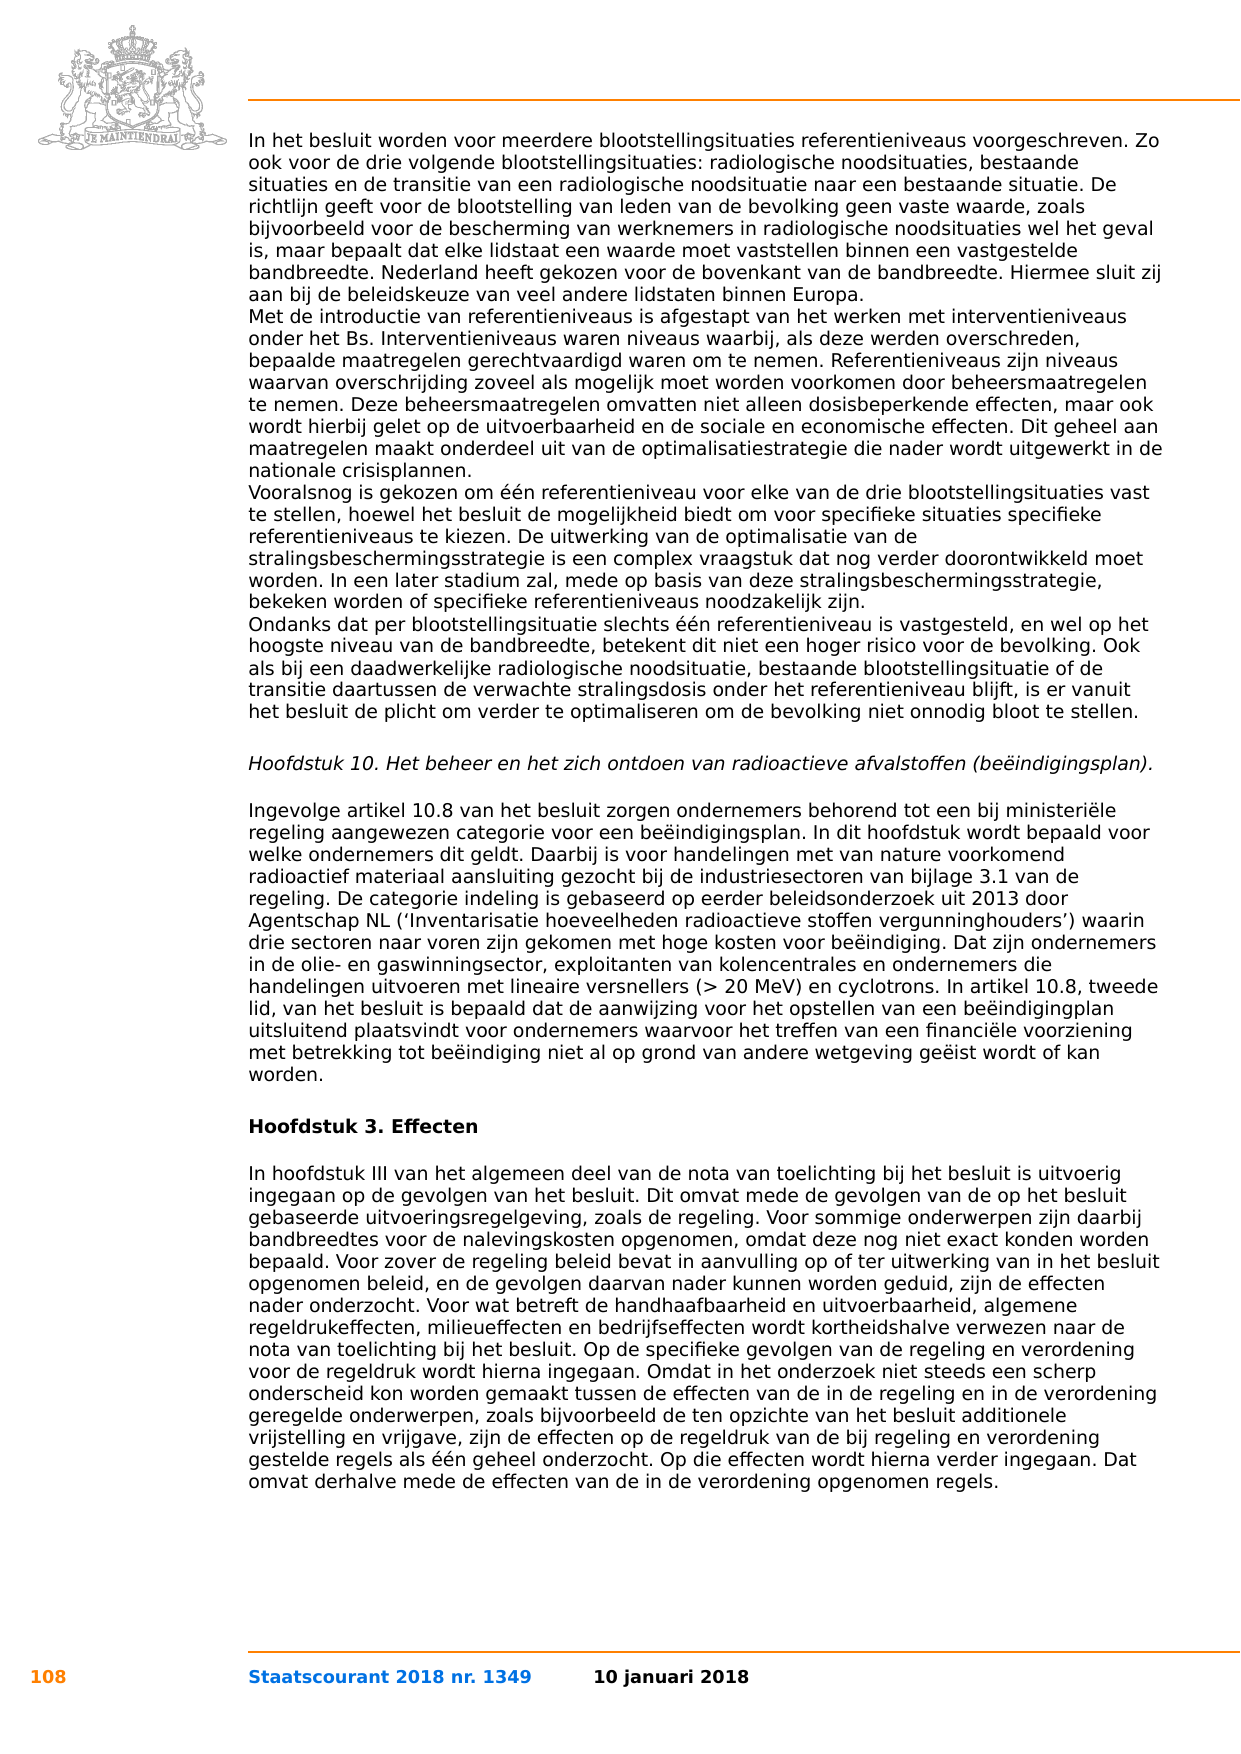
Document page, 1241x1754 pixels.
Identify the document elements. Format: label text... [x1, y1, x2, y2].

text Ingevolge artikel 10.8 van het besluit zorgen ondernemers behorend tot een bij ministeriële regeling aangewezen categorie voor een beëindigingsplan. In dit hoofdstuk wordt bepaald voor welke ondernemers dit geldt. Daarbij is voor handelingen met van nature voorkomend radioactief materiaal aansluiting gezocht bij de industriesectoren van bijlage 3.1 van de regeling. De categorie indeling is gebaseerd op eerder beleidsonderzoek uit 2013 door Agentschap NL (‘Inventarisatie hoeveelheden radioactieve stoffen vergunninghouders’) waarin drie sectoren naar voren zijn gekomen met hoge kosten voor beëindiging. Dat zijn ondernemers in de olie- en gaswinningsector, exploitanten van kolencentrales en ondernemers die handelingen uitvoeren met lineaire versnellers (> 20 MeV) en cyclotrons. In artikel 10.8, tweede lid, van het besluit is bepaald dat de aanwijzing voor het opstellen van een beëindigingplan uitsluitend plaatsvindt voor ondernemers waarvoor het treffen van een financiële voorziening met betrekking tot beëindiging niet al op grond van andere wetgeving geëist wordt of kan worden. [248, 800, 1163, 1086]
picture [38, 25, 227, 150]
text Ondanks dat per blootstellingsituatie slechts één referentieniveau is vastgesteld, en wel op het hoogste niveau van de bandbreedte, betekent dit niet een hoger risico voor de bevolking. Ook als bij een daadwerkelijke radiologische noodsituatie, bestaande blootstellingsituatie of de transitie daartussen de verwachte stralingsdosis onder het referentieniveau blijft, is er vanuit het besluit de plicht om verder te optimaliseren om de bevolking niet onnodig bloot te stellen. [248, 613, 1163, 723]
subtitle Hoofdstuk 10. Het beheer en het zich ontdoen van radioactieve afvalstoffen (beëindigingsplan). [248, 753, 1163, 775]
text In het besluit worden voor meerdere blootstellingsituaties referentieniveaus voorgeschreven. Zo ook voor de drie volgende blootstellingsituaties: radiologische noodsituaties, bestaande situaties en de transitie van een radiologische noodsituatie naar een bestaande situatie. De richtlijn geeft voor de blootstelling van leden van de bevolking geen vaste waarde, zoals bijvoorbeeld voor de bescherming van werknemers in radiologische noodsituaties wel het geval is, maar bepaalt dat elke lidstaat een waarde moet vaststellen binnen een vastgestelde bandbreedte. Nederland heeft gekozen voor de bovenkant van de bandbreedte. Hiermee sluit zij aan bij de beleidskeuze van veel andere lidstaten binnen Europa. [248, 130, 1163, 306]
subtitle Hoofdstuk 3. Effecten [248, 1116, 1163, 1138]
text Vooralsnog is gekozen om één referentieniveau voor elke van de drie blootstellingsituaties vast te stellen, hoewel het besluit de mogelijkheid biedt om voor specifieke situaties specifieke referentieniveaus te kiezen. De uitwerking van de optimalisatie van de stralingsbeschermingsstrategie is een complex vraagstuk dat nog verder doorontwikkeld moet worden. In een later stadium zal, mede op basis van deze stralingsbeschermingsstrategie, bekeken worden of specifieke referentieniveaus noodzakelijk zijn. [248, 482, 1163, 613]
text Met de introductie van referentieniveaus is afgestapt van het werken met interventieniveaus onder het Bs. Interventieniveaus waren niveaus waarbij, als deze werden overschreden, bepaalde maatregelen gerechtvaardigd waren om te nemen. Referentieniveaus zijn niveaus waarvan overschrijding zoveel als mogelijk moet worden voorkomen door beheersmaatregelen te nemen. Deze beheersmaatregelen omvatten niet alleen dosisbeperkende effecten, maar ook wordt hierbij gelet op de uitvoerbaarheid en de sociale en economische effecten. Dit geheel aan maatregelen maakt onderdeel uit van de optimalisatiestrategie die nader wordt uitgewerkt in de nationale crisisplannen. [248, 306, 1163, 482]
text In hoofdstuk III van het algemeen deel van de nota van toelichting bij het besluit is uitvoerig ingegaan op de gevolgen van het besluit. Dit omvat mede de gevolgen van de op het besluit gebaseerde uitvoeringsregelgeving, zoals de regeling. Voor sommige onderwerpen zijn daarbij bandbreedtes voor de nalevingskosten opgenomen, omdat deze nog niet exact konden worden bepaald. Voor zover de regeling beleid bevat in aanvulling op of ter uitwerking van in het besluit opgenomen beleid, en de gevolgen daarvan nader kunnen worden geduid, zijn de effecten nader onderzocht. Voor wat betreft de handhaafbaarheid en uitvoerbaarheid, algemene regeldrukeffecten, milieueffecten en bedrijfseffecten wordt kortheidshalve verwezen naar de nota van toelichting bij het besluit. Op de specifieke gevolgen van de regeling en verordening voor de regeldruk wordt hierna ingegaan. Omdat in het onderzoek niet steeds een scherp onderscheid kon worden gemaakt tussen de effecten van de in de regeling en in de verordening geregelde onderwerpen, zoals bijvoorbeeld de ten opzichte van het besluit additionele vrijstelling en vrijgave, zijn de effecten op de regeldruk van de bij regeling en verordening gestelde regels als één geheel onderzocht. Op die effecten wordt hierna verder ingegaan. Dat omvat derhalve mede de effecten van de in de verordening opgenomen regels. [248, 1163, 1163, 1493]
